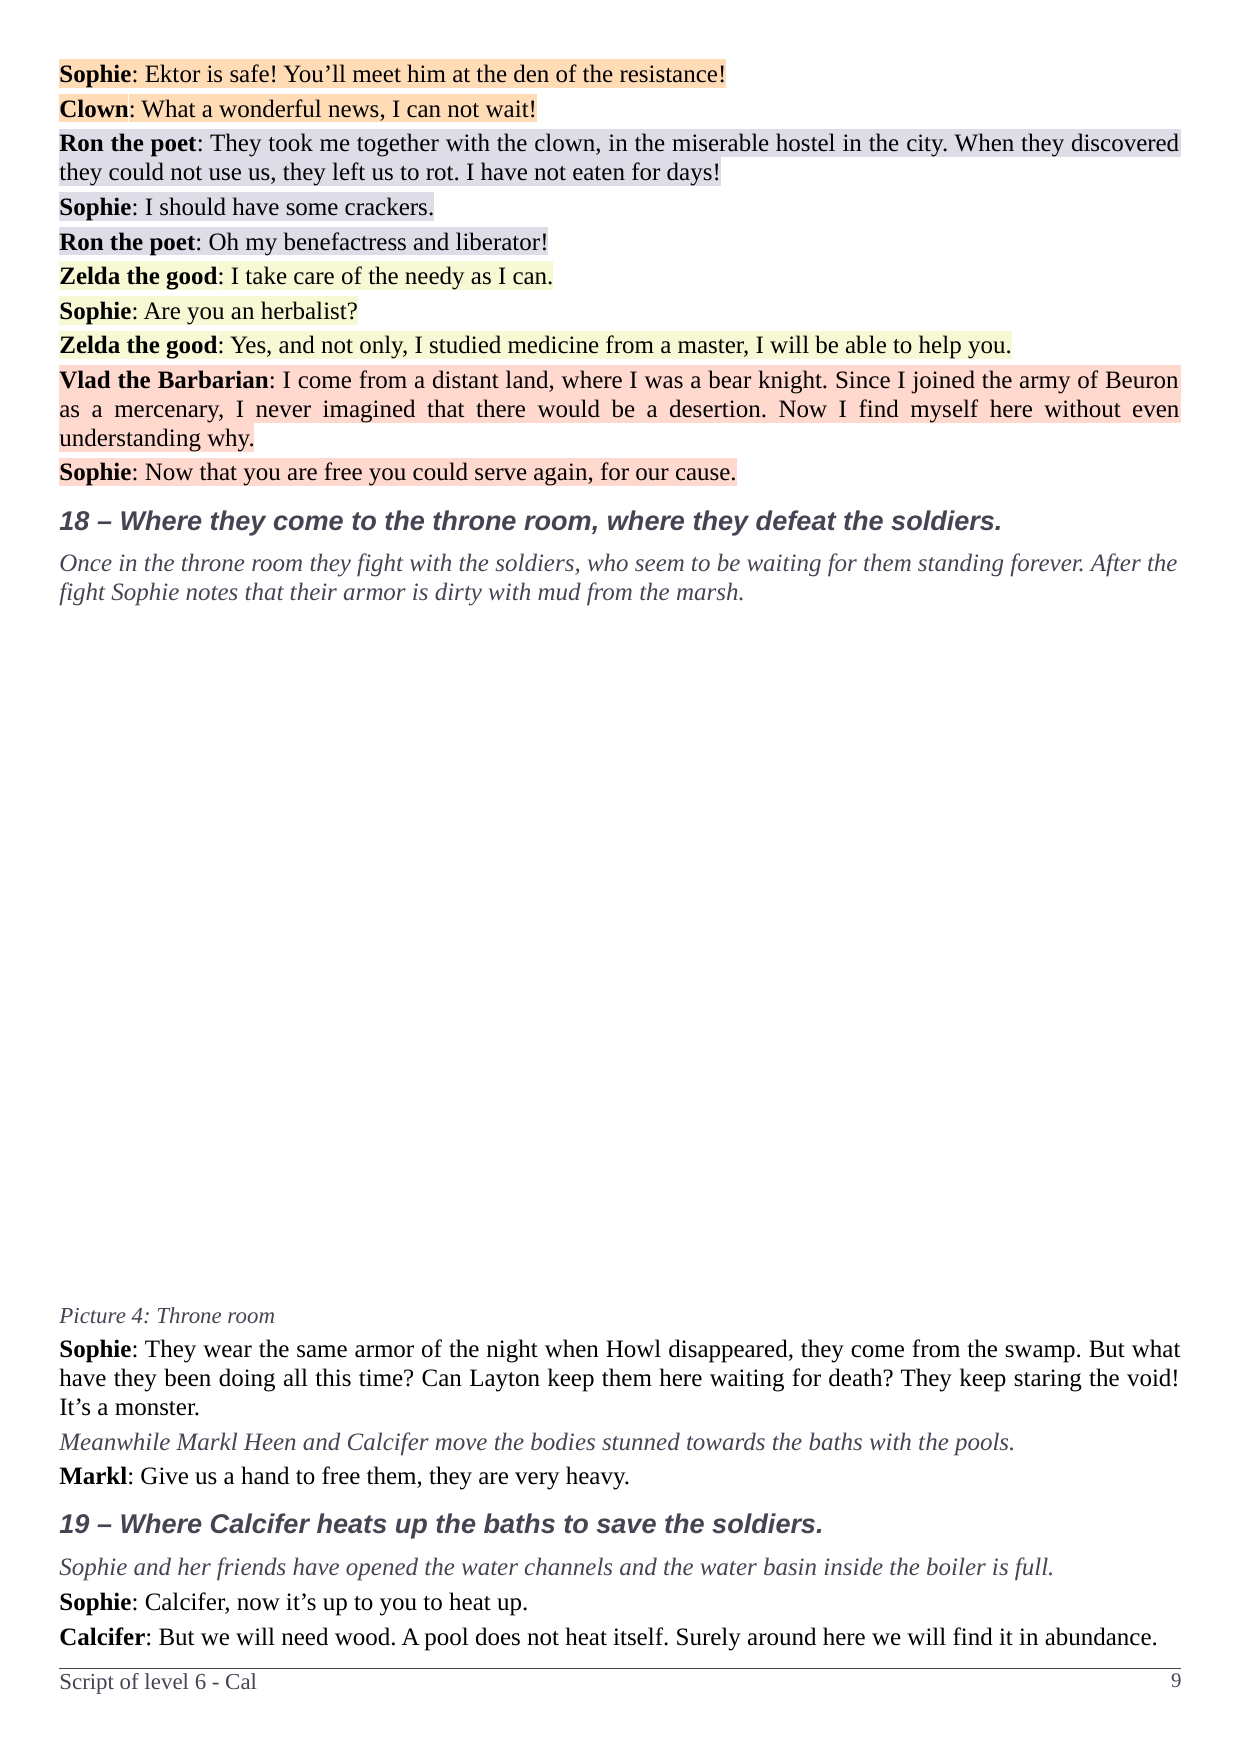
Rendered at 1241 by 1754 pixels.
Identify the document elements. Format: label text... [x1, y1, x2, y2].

text Calcifer: But we will need wood. A pool does not heat itself. Surely around here we will find it in abundance. [59, 1622, 1181, 1650]
text Picture 4: Throne room [59, 624, 1181, 1328]
subtitle 19 – Where Calcifer heats up the baths to save the soldiers. [59, 1508, 1181, 1540]
text Markl: Give us a hand to free them, they are very heavy. [59, 1461, 1181, 1490]
text Meanwhile Markl Heen and Calcifer move the bodies stunned towards the baths with the pools. [59, 1427, 1181, 1455]
text Zelda the good: I take care of the needy as I can. [59, 261, 1181, 290]
text Clown: What a wonderful news, I can not wait! [59, 94, 1181, 122]
text Sophie: I should have some crackers. [59, 192, 1181, 221]
text Sophie: Are you an herbalist? [59, 296, 1181, 325]
text Sophie and her friends have opened the water channels and the water basin inside the boiler is full. [59, 1552, 1181, 1581]
text Vlad the Barbarian: I come from a distant land, where I was a bear knight. Since I joined the army of Beuron as a mercenary, I never imagined that there would be a desertion. Now I find myself here without even understanding why. [59, 365, 1181, 452]
text Ron the poet: Oh my benefactress and liberator! [59, 227, 1181, 255]
text Sophie: Now that you are free you could serve again, for our cause. [59, 457, 1181, 486]
text Ron the poet: They took me together with the clown, in the miserable hostel in the city. When they discovered they could not use us, they left us to rot. I have not eaten for days! [59, 128, 1181, 186]
text Once in the throne room they fight with the soldiers, who seem to be waiting for them standing forever. After the fight Sophie notes that their armor is dirty with mud from the marsh. [59, 548, 1181, 606]
subtitle 18 – Where they come to the throne room, where they defeat the soldiers. [59, 505, 1181, 536]
text Sophie: Ektor is safe! You’ll meet him at the den of the resistance! [59, 59, 1181, 88]
text Zelda the good: Yes, and not only, I studied medicine from a master, I will be able to help you. [59, 331, 1181, 359]
text Sophie: They wear the same armor of the night when Howl disappeared, they come from the swamp. But what have they been doing all this time? Can Layton keep them here waiting for death? They keep staring the void! It’s a monster. [59, 1334, 1181, 1421]
text Sophie: Calcifer, now it’s up to you to heat up. [59, 1587, 1181, 1616]
